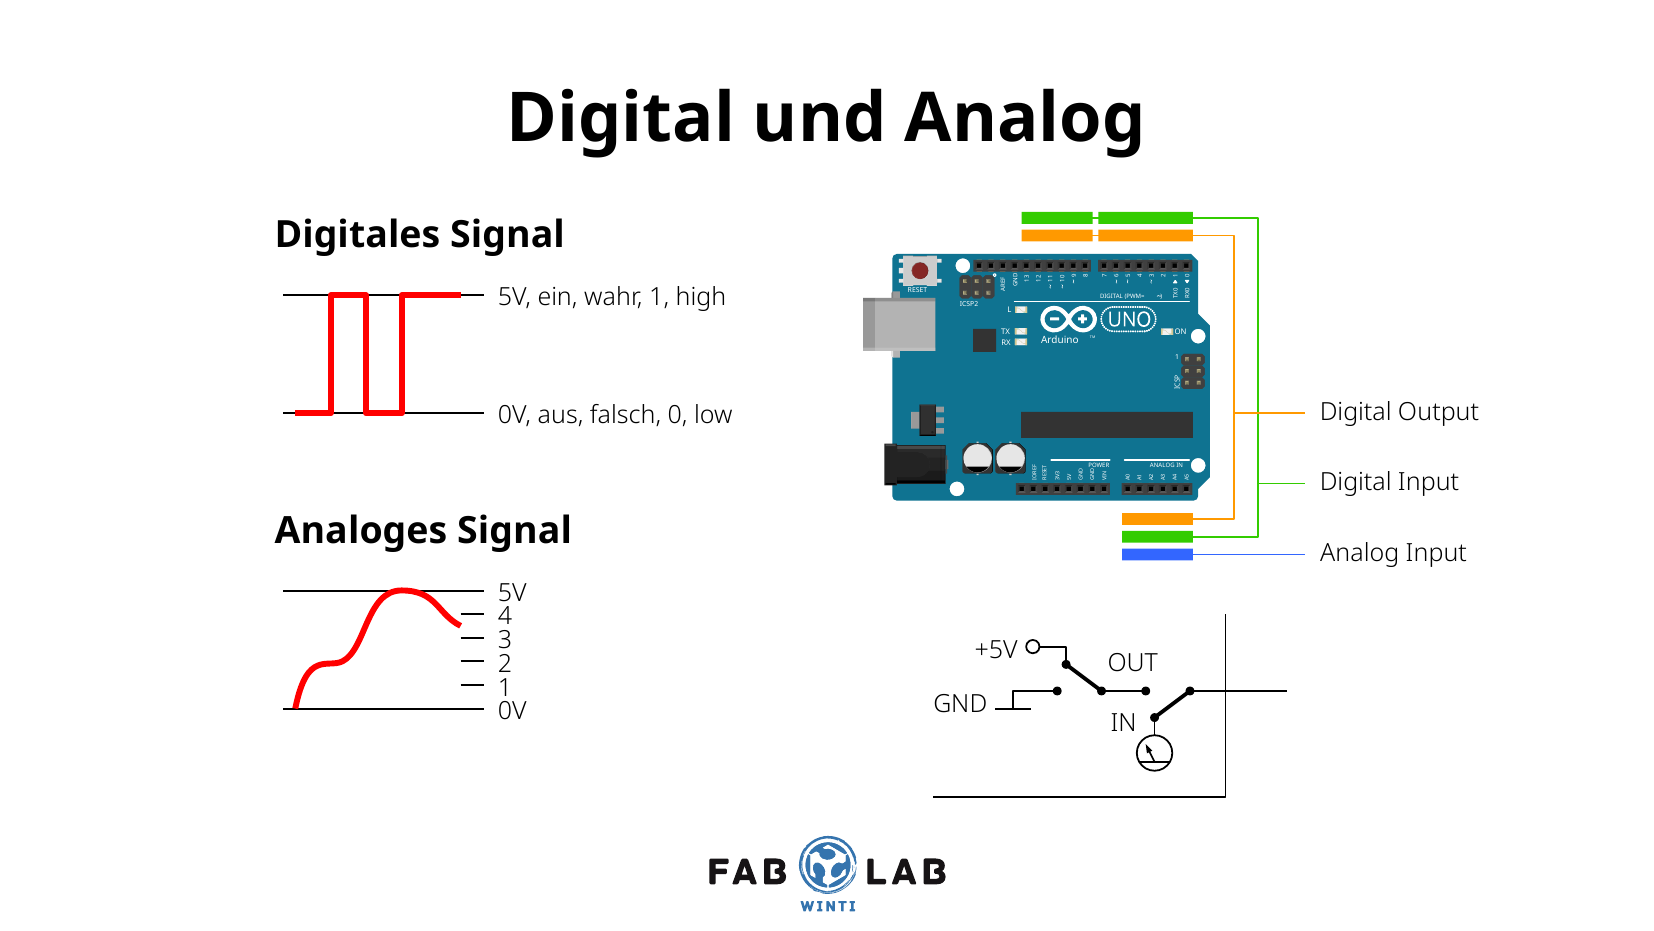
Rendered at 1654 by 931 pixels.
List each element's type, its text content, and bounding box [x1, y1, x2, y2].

text_box [1122, 513, 1193, 525]
text_box [1141, 686, 1151, 696]
text_box 2 [483, 660, 528, 683]
text_box Digital Output [1305, 385, 1489, 431]
text_box 4 [483, 590, 528, 636]
text_box Analog Input [1305, 527, 1471, 573]
text_box +5V [959, 624, 1040, 670]
text_box [1098, 211, 1193, 224]
text_box [1053, 686, 1062, 696]
text_box 0V [483, 685, 544, 731]
text_box GND [918, 678, 1010, 724]
text_box [1061, 660, 1067, 669]
text_box [1021, 211, 1093, 224]
text_box [1122, 548, 1193, 561]
text_box [1122, 530, 1193, 543]
text_box Analoges Signal [259, 495, 553, 556]
text_box +5V [1028, 642, 1038, 652]
title Digital und Analog [82, 37, 1571, 193]
picture [862, 253, 1211, 502]
text_box [1021, 229, 1093, 242]
text_box Digital Input [1305, 456, 1468, 502]
text_box [1185, 686, 1195, 691]
text_box 1 [483, 683, 528, 707]
text_box 0V, aus, falsch, 0, low [483, 389, 732, 435]
text_box 5V [483, 567, 544, 612]
text_box 5V, ein, wahr, 1, high [483, 271, 725, 317]
text_box [1097, 686, 1106, 696]
text_box Digitales Signal [259, 200, 547, 260]
text_box OUT [1091, 639, 1175, 685]
text_box IN [1091, 699, 1157, 745]
text_box 3 [483, 636, 528, 660]
text_box [1098, 229, 1193, 242]
